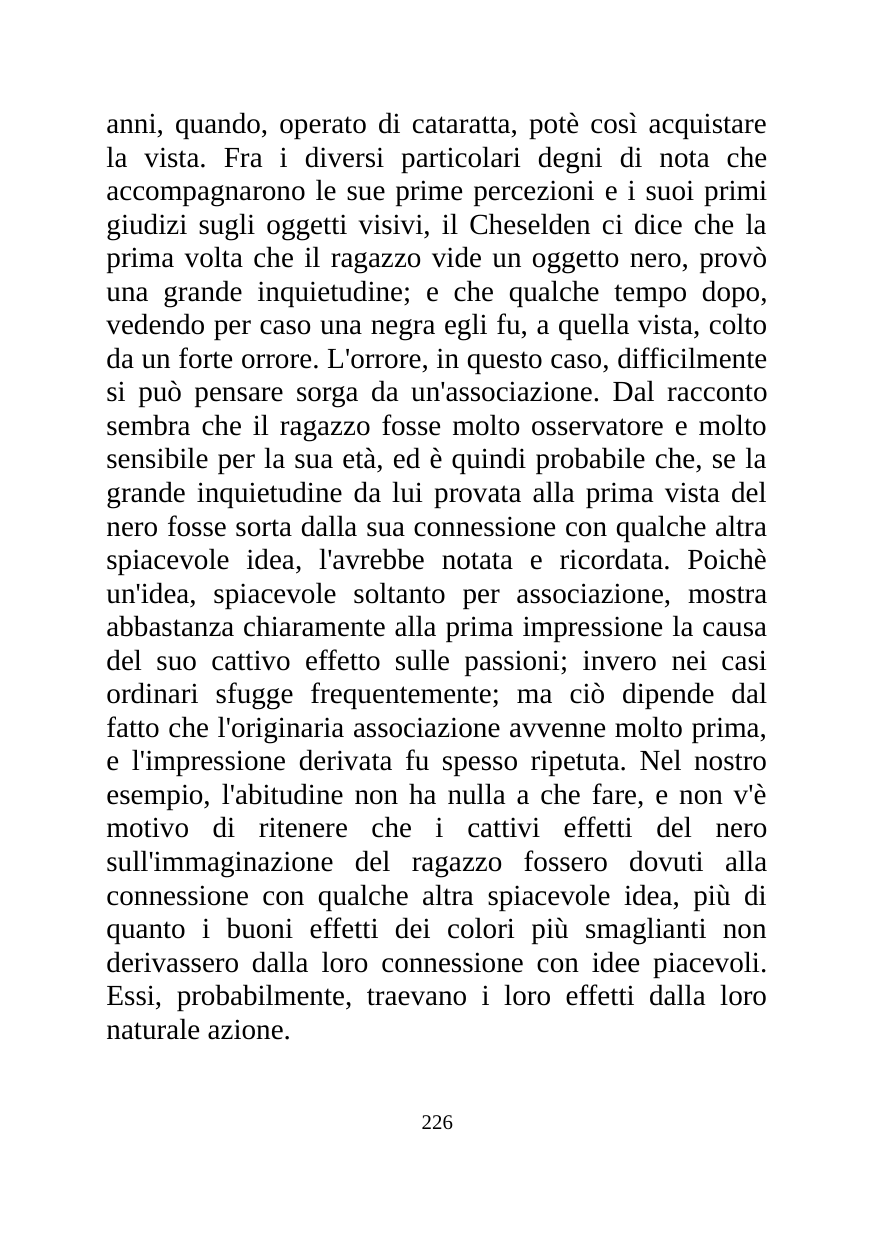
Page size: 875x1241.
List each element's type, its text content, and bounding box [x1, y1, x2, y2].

text anni, quando, operato di cataratta, potè così acquistare la vista. Fra i diversi particolari degni di nota che accompagnarono le sue prime percezioni e i suoi primi giudizi sugli oggetti visivi, il Cheselden ci dice che la prima volta che il ragazzo vide un oggetto nero, provò una grande inquietudine; e che qualche tempo dopo, vedendo per caso una negra egli fu, a quella vista, colto da un forte orrore. L'orrore, in questo caso, difficilmente si può pensare sorga da un'associazione. Dal racconto sembra che il ragazzo fosse molto osservatore e molto sensibile per la sua età, ed è quindi probabile che, se la grande inquietudine da lui provata alla prima vista del nero fosse sorta dalla sua connessione con qualche altra spiacevole idea, l'avrebbe notata e ricordata. Poichè un'idea, spiacevole soltanto per associazione, mostra abbastanza chiaramente alla prima impressione la causa del suo cattivo effetto sulle passioni; invero nei casi ordinari sfugge frequentemente; ma ciò dipende dal fatto che l'originaria associazione avvenne molto prima, e l'impressione derivata fu spesso ripetuta. Nel nostro esempio, l'abitudine non ha nulla a che fare, e non v'è motivo di ritenere che i cattivi effetti del nero sull'immaginazione del ragazzo fossero dovuti alla connessione con qualche altra spiacevole idea, più di quanto i buoni effetti dei colori più smaglianti non derivassero dalla loro connessione con idee piacevoli. Essi, probabilmente, traevano i loro effetti dalla loro naturale azione. [106, 106, 768, 1045]
